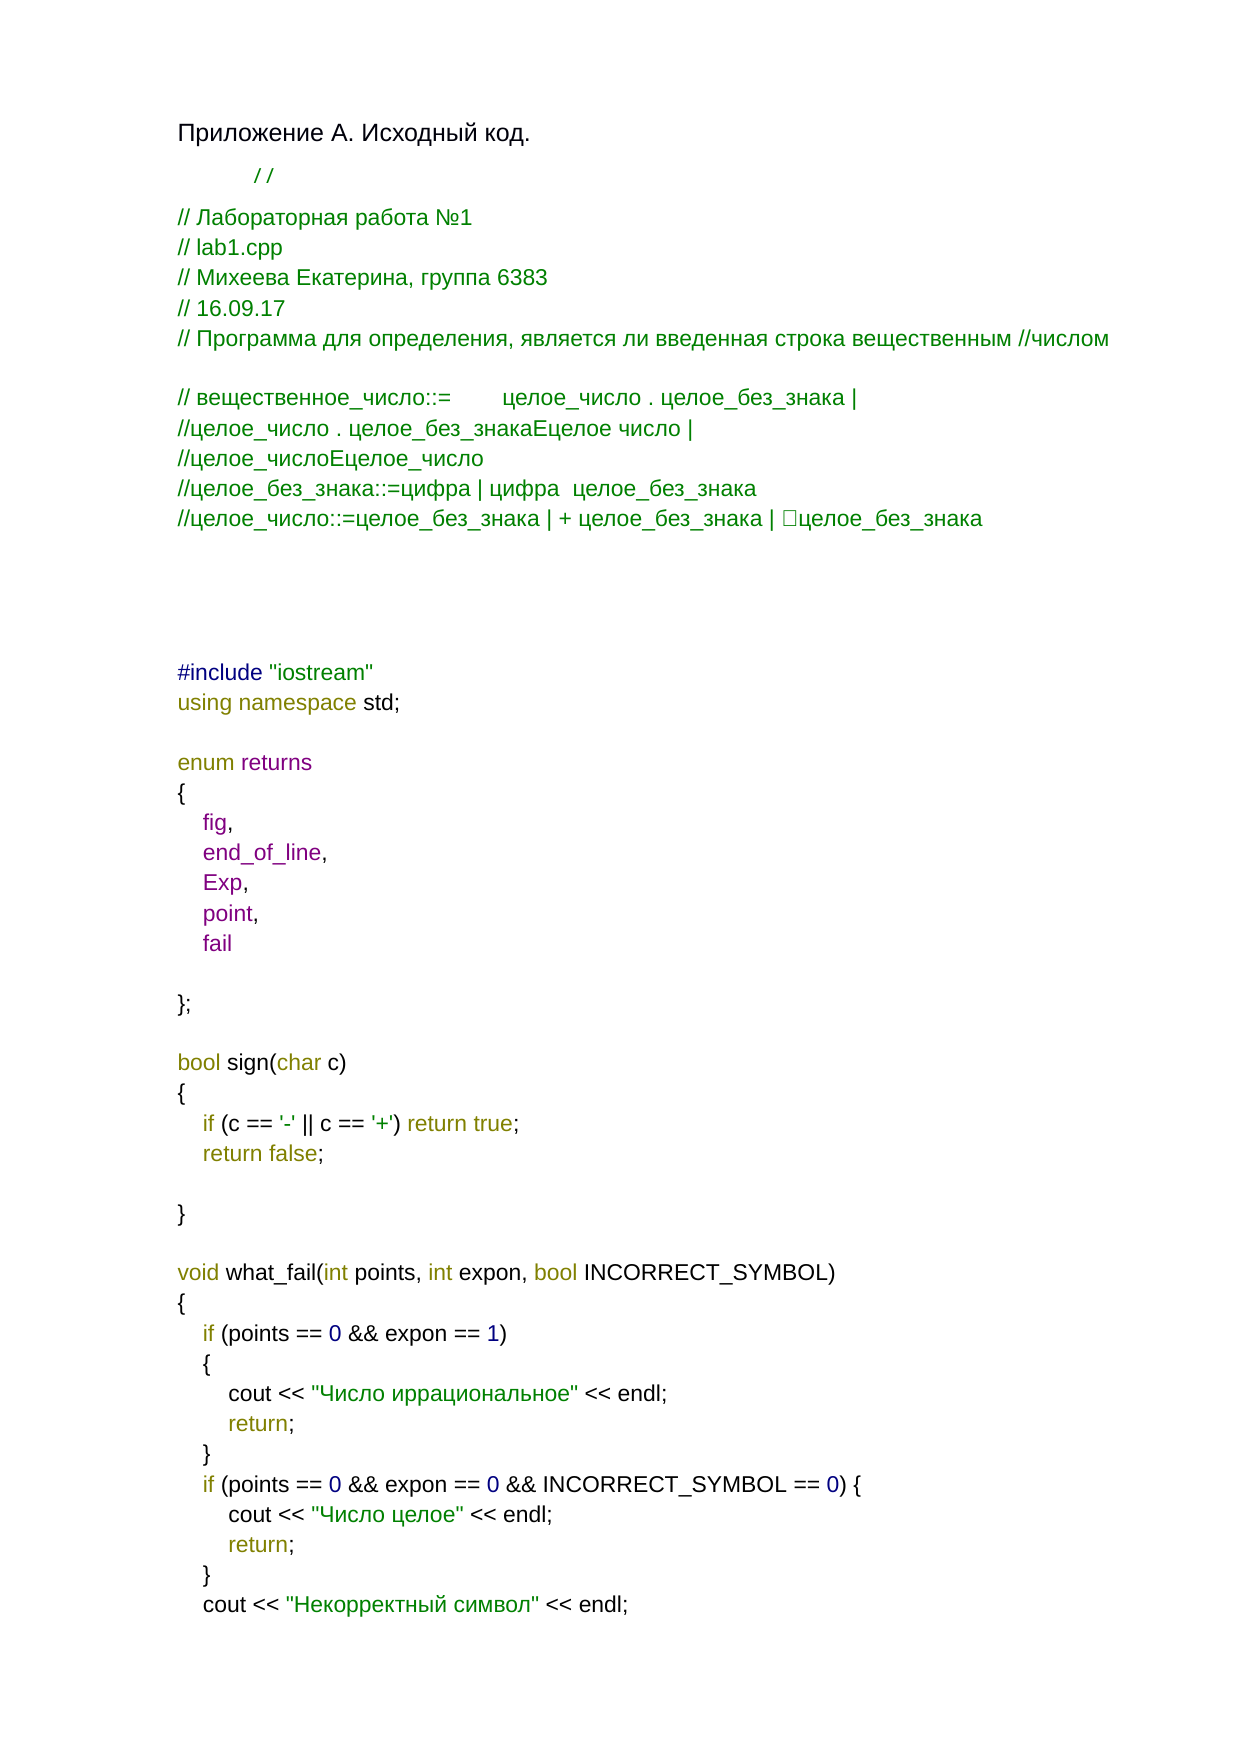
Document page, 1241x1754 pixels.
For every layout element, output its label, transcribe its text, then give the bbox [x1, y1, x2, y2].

text // Программа для определения, является ли введенная строка вещественным //числом [177, 325, 1152, 351]
text bool sign(char c) [177, 1049, 1152, 1076]
text if (c == '-' || c == '+') return true; [177, 1109, 1152, 1136]
text return; [177, 1410, 1152, 1437]
text // Михеева Екатерина, группа 6383 [177, 264, 1152, 291]
text end_of_line, [177, 839, 1152, 866]
text } [177, 1199, 1152, 1226]
text // [177, 161, 1152, 190]
text // Лабораторная работа №1 [177, 204, 1152, 230]
text //целое_без_знака::=цифра | цифра целое_без_знака [177, 475, 1152, 501]
text #include "iostream" [177, 659, 1152, 685]
text } [177, 1440, 1152, 1467]
text //целое_числоЕцелое_число [177, 445, 1152, 471]
text { [177, 1289, 1152, 1316]
text Exp, [177, 869, 1152, 896]
text } [177, 1561, 1152, 1588]
text }; [177, 989, 1152, 1016]
text //целое_число . целое_без_знакаЕцелое число | [177, 414, 1152, 441]
text cout << "Некорректный символ" << endl; [177, 1591, 1152, 1618]
text void what_fail(int points, int expon, bool INCORRECT_SYMBOL) [177, 1259, 1152, 1286]
text { [177, 779, 1152, 805]
text Приложение A. Исходный код. [177, 118, 1152, 147]
text fail [177, 930, 1152, 956]
text { [177, 1079, 1152, 1106]
text // вещественное_число::= целое_число . целое_без_знака | [177, 384, 1152, 411]
text fig, [177, 809, 1152, 835]
text //целое_число::=целое_без_знака | + целое_без_знака | целое_без_знака [177, 505, 1152, 532]
text enum returns [177, 748, 1152, 775]
text if (points == 0 && expon == 1) [177, 1319, 1152, 1346]
text if (points == 0 && expon == 0 && INCORRECT_SYMBOL == 0) { [177, 1471, 1152, 1497]
text // 16.09.17 [177, 294, 1152, 321]
text return false; [177, 1140, 1152, 1166]
text using namespace std; [177, 689, 1152, 715]
text { [177, 1350, 1152, 1376]
text point, [177, 899, 1152, 926]
text // lab1.cpp [177, 234, 1152, 260]
text cout << "Число иррациональное" << endl; [177, 1380, 1152, 1406]
text cout << "Число целое" << endl; [177, 1501, 1152, 1527]
text return; [177, 1531, 1152, 1557]
